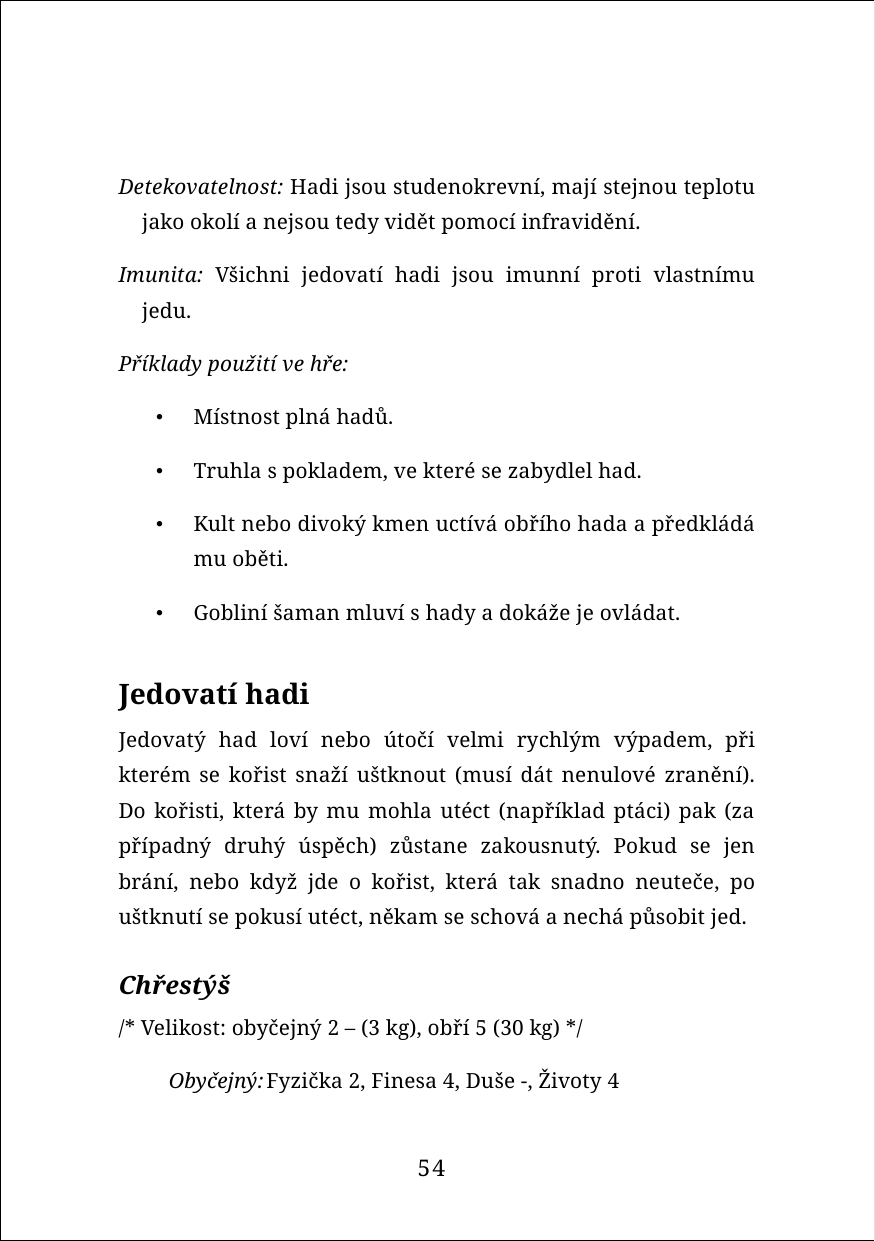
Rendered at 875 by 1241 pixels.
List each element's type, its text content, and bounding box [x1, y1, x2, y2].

subtitle Jedovatí hadi [118, 674, 756, 713]
text /* Velikost: obyčejný 2 – (3 kg), obří 5 (30 kg) */ [118, 1013, 756, 1042]
subtitle Chřestýš [118, 967, 756, 1001]
text Příklady použití ve hře: [118, 349, 756, 378]
list Truhla s pokladem, ve které se zabydlel had. [156, 456, 756, 484]
list Kult nebo divoký kmen uctívá obřího hada a předkládá mu oběti. [156, 509, 756, 573]
list Místnost plná hadů. [156, 402, 756, 431]
text Detekovatelnost: Hadi jsou studenokrevní, mají stejnou teplotu jako okolí a nejsou tedy vidět pomocí infravidění. [118, 172, 756, 236]
text Jedovatý had loví nebo útočí velmi rychlým výpadem, při kterém se kořist snaží uštknout (musí dát nenulové zranění). Do kořisti, která by mu mohla utéct (například ptáci) pak (za případný druhý úspěch) zůstane zakousnutý. Pokud se jen brání, nebo když jde o kořist, která tak snadno neuteče, po uštknutí se pokusí utéct, někam se schová a nechá působit jed. [118, 725, 756, 931]
text Imunita: Všichni jedovatí hadi jsou imunní proti vlastnímu jedu. [118, 261, 756, 324]
list Gobliní šaman mluví s hady a dokáže je ovládat. [156, 598, 756, 626]
text Obyčejný: Fyzička 2, Finesa 4, Duše -, Životy 4 [168, 1066, 756, 1095]
